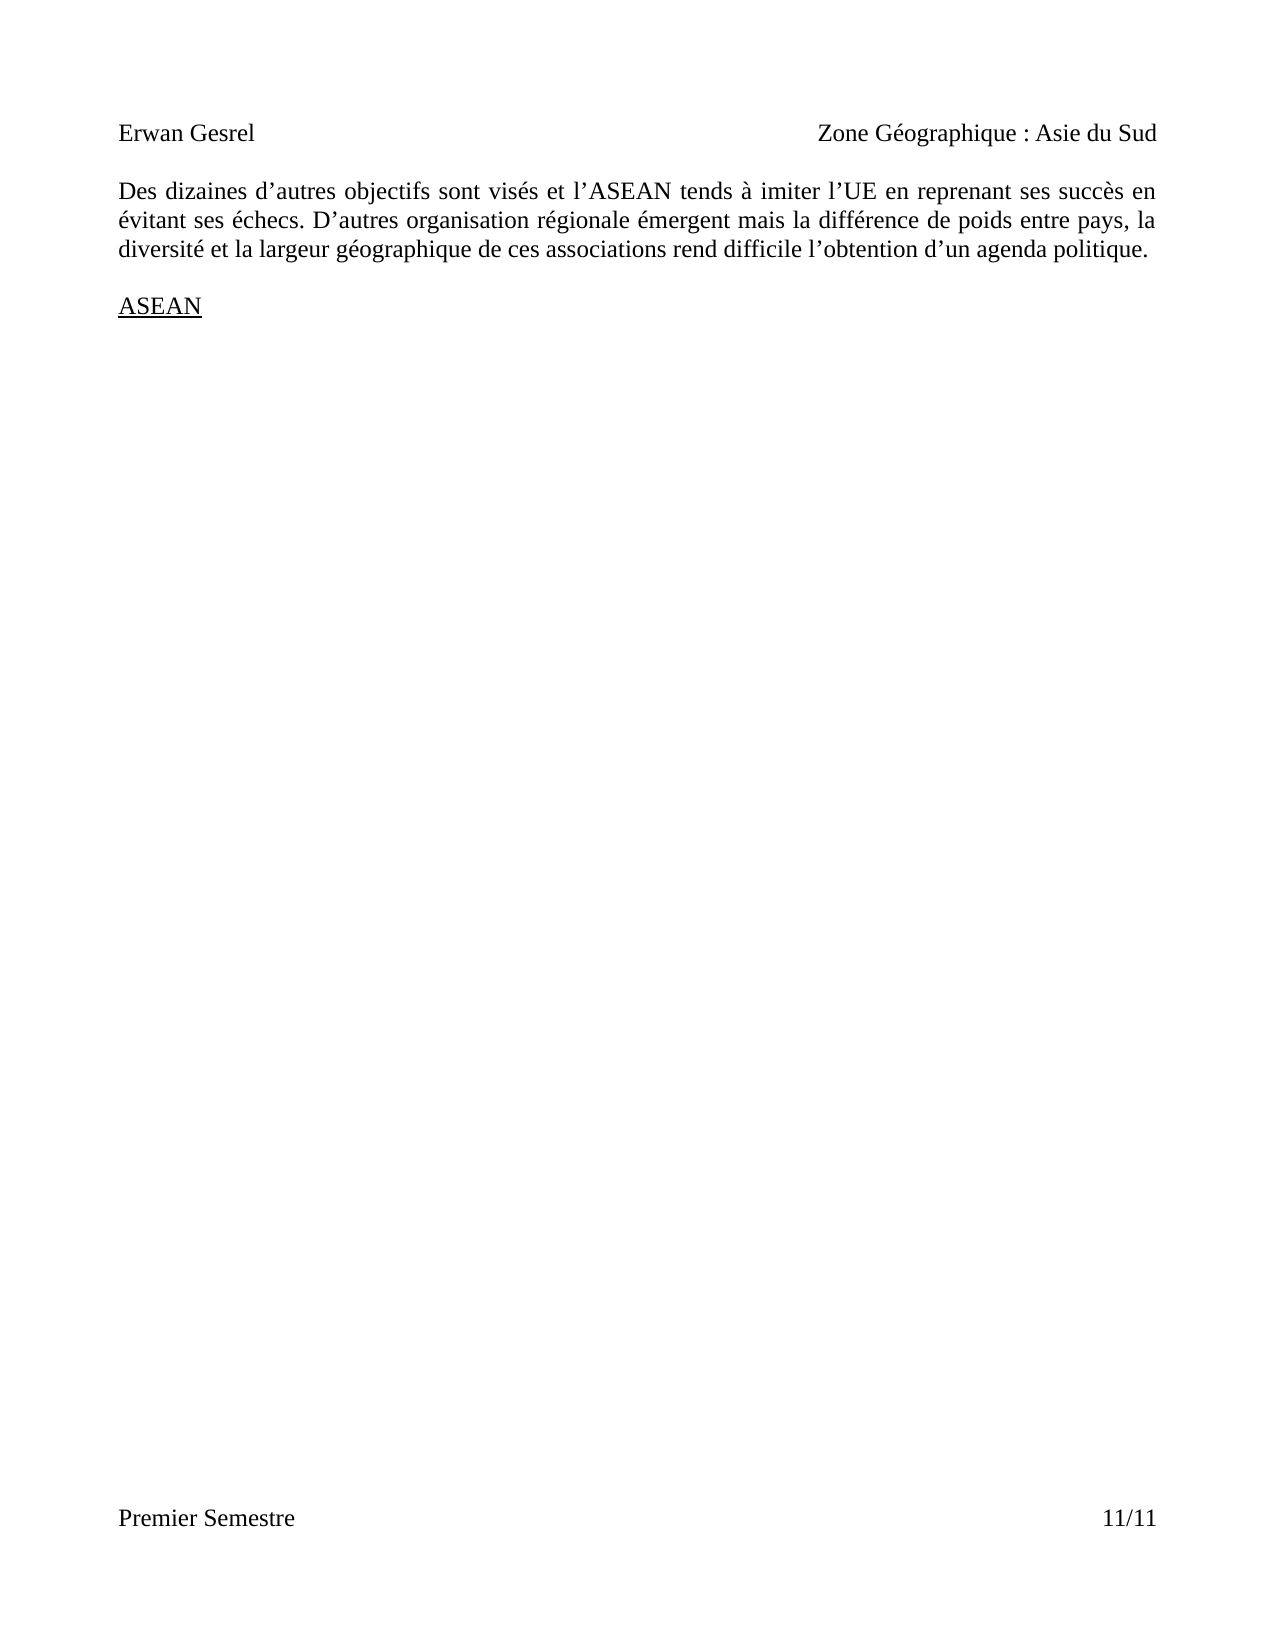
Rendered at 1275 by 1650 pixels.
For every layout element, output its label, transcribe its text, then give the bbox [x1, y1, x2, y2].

text ASEAN [118, 291, 1157, 320]
text Des dizaines d’autres objectifs sont visés et l’ASEAN tends à imiter l’UE en reprenant ses succès en évitant ses échecs. D’autres organisation régionale émergent mais la différence de poids entre pays, la diversité et la largeur géographique de ces associations rend difficile l’obtention d’un agenda politique. [118, 176, 1157, 263]
